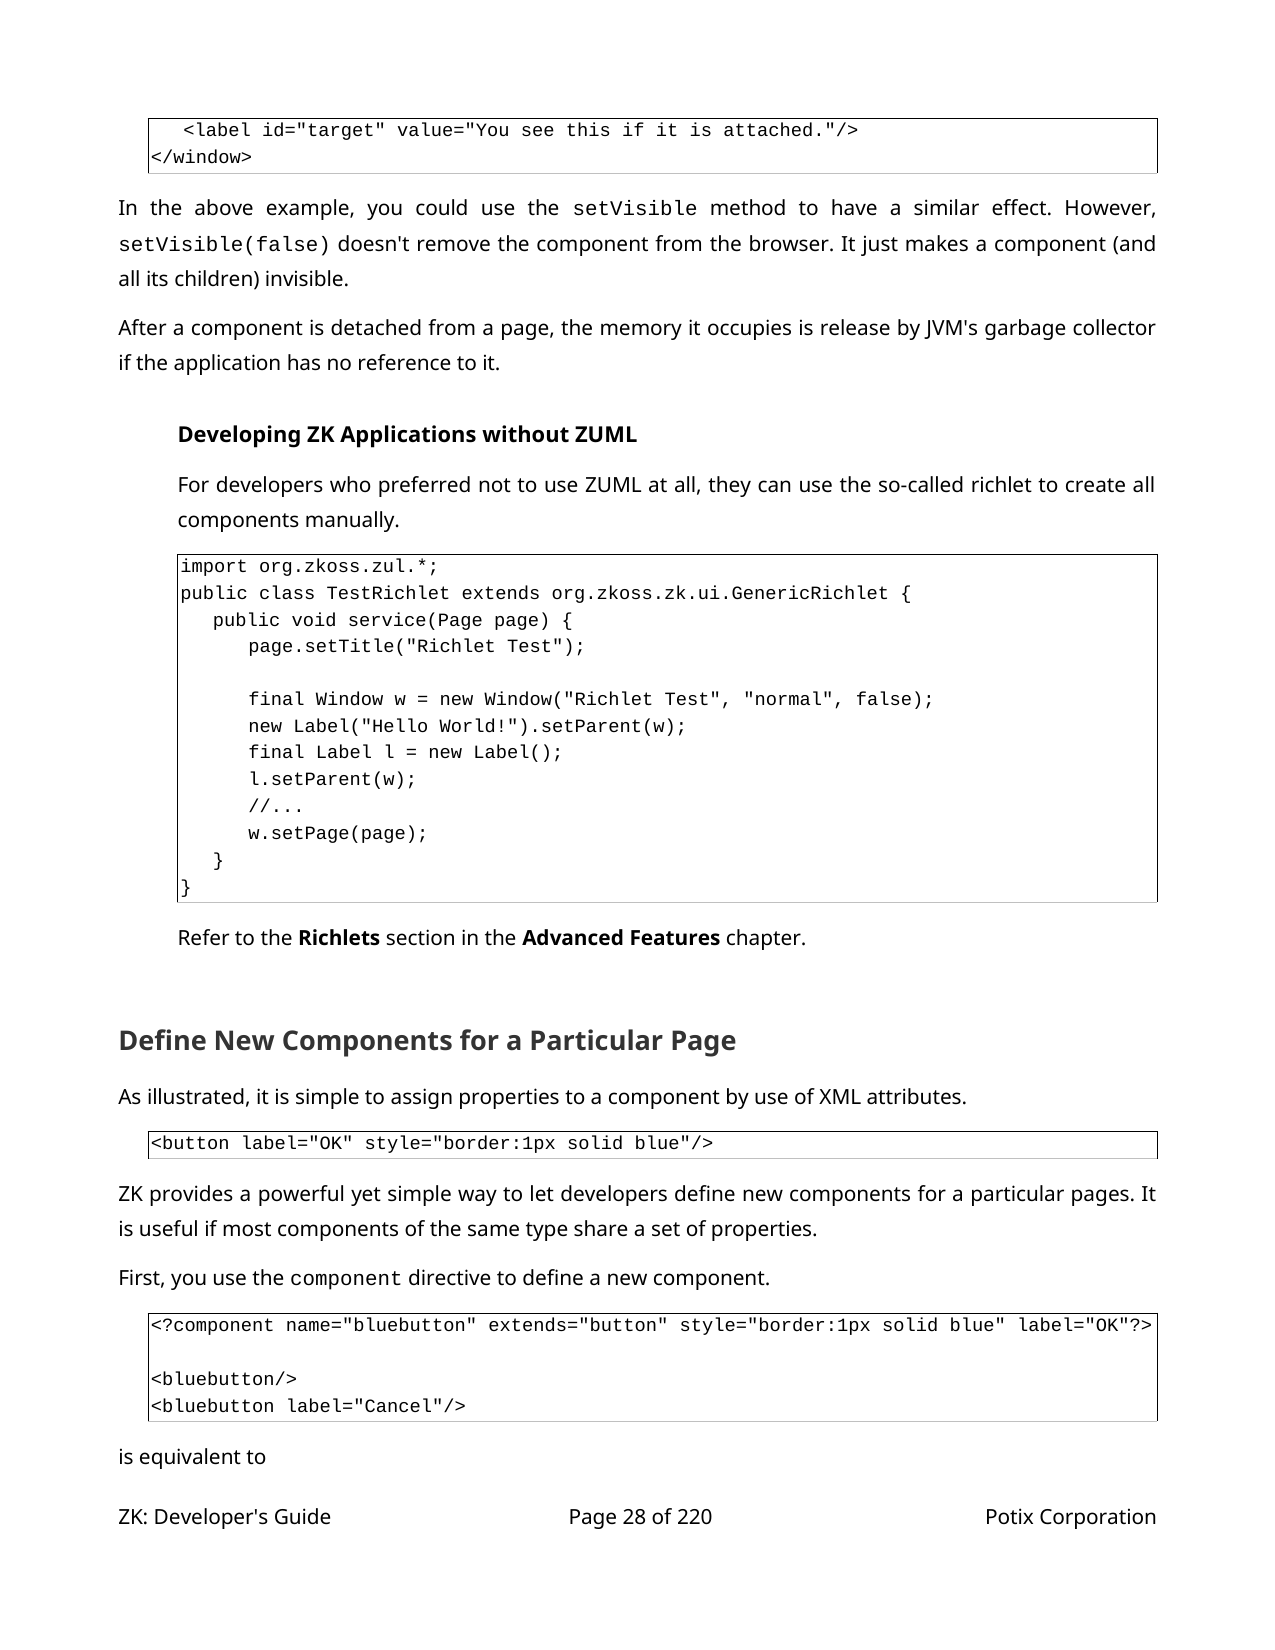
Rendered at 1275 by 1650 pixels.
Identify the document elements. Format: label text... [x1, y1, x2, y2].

text } [178, 875, 1157, 902]
text As illustrated, it is simple to assign properties to a component by use of XML attributes. [118, 1082, 1157, 1111]
text In the above example, you could use the setVisible method to have a similar effect. However, setVisible(false) doesn't remove the component from the browser. It just makes a component (and all its children) invisible. [118, 193, 1157, 292]
text <label id="target" value="You see this if it is attached."/> [149, 119, 1157, 142]
text First, you use the component directive to define a new component. [118, 1263, 1157, 1292]
text <?component name="bluebutton" extends="button" style="border:1px solid blue" label="OK"?> [149, 1314, 1157, 1337]
text is equivalent to [118, 1442, 1157, 1470]
text For developers who preferred not to use ZUML at all, they can use the so-called richlet to create all components manually. [177, 470, 1157, 533]
text w.setPage(page); } [178, 821, 1157, 872]
text <bluebutton/> [149, 1367, 1157, 1391]
text </window> [149, 145, 1157, 173]
text Refer to the Richlets section in the Advanced Features chapter. [177, 923, 1157, 951]
text <button label="OK" style="border:1px solid blue"/> [149, 1132, 1157, 1158]
text public class TestRichlet extends org.zkoss.zk.ui.GenericRichlet { public void service(Page page) { page.setTitle("Richlet Test"); final Window w = new Window("Richlet Test", "normal", false); new Label("Hello World!").setParent(w); final Label l = new Label(); l.setParent(w); [178, 581, 1157, 791]
text import org.zkoss.zul.*; [178, 555, 1157, 578]
text <bluebutton label="Cancel"/> [149, 1394, 1157, 1421]
text ZK provides a powerful yet simple way to let developers define new components for a particular pages. It is useful if most components of the same type share a set of properties. [118, 1179, 1157, 1243]
text //... [178, 794, 1157, 818]
subtitle Developing ZK Applications without ZUML [177, 419, 1157, 449]
text After a component is detached from a page, the memory it occupies is release by JVM's garbage collector if the application has no reference to it. [118, 313, 1157, 377]
subtitle Define New Components for a Particular Page [118, 1022, 1157, 1059]
